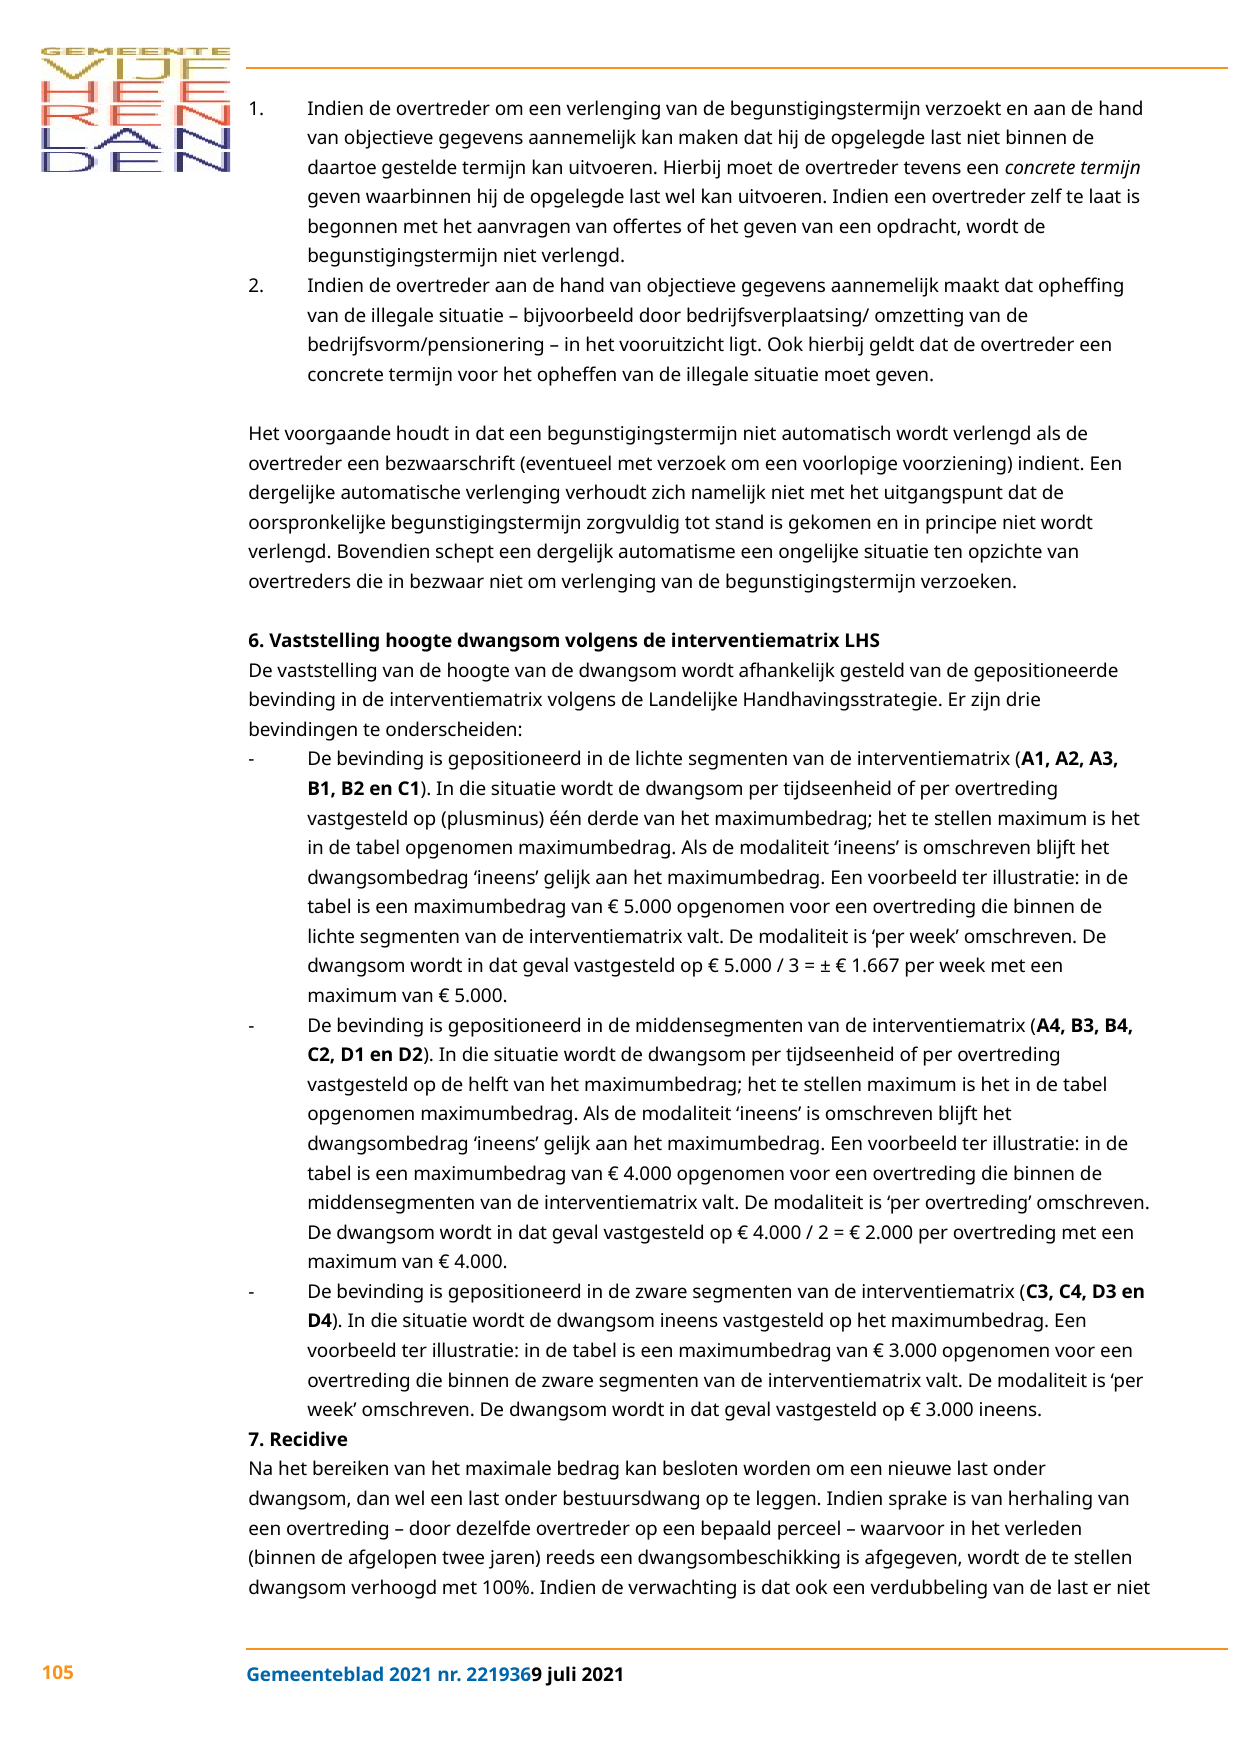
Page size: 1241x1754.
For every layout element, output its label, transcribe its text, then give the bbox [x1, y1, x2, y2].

text 6. Vaststelling hoogte dwangsom volgens de interventiematrix LHS [248, 627, 1152, 653]
text 7. Recidive [248, 1426, 1152, 1452]
list De bevinding is gepositioneerd in de lichte segmenten van de interventiematrix (A1, A2, A3, B1, B2 en C1). In die situatie wordt de dwangsom per tijdseenheid of per overtreding vastgesteld op (plusminus) één derde van het maximumbedrag; het te stellen maximum is het in de tabel opgenomen maximumbedrag. Als de modaliteit ‘ineens’ is omschreven blijft het dwangsombedrag ‘ineens’ gelijk aan het maximumbedrag. Een voorbeeld ter illustratie: in de tabel is een maximumbedrag van € 5.000 opgenomen voor een overtreding die binnen de lichte segmenten van de interventiematrix valt. De modaliteit is ‘per week’ omschreven. De dwangsom wordt in dat geval vastgesteld op € 5.000 / 3 = ± € 1.667 per week met een maximum van € 5.000. [248, 746, 1152, 1008]
text Het voorgaande houdt in dat een begunstigingstermijn niet automatisch wordt verlengd als de overtreder een bezwaarschrift (eventueel met verzoek om een voorlopige voorziening) indient. Een dergelijke automatische verlenging verhoudt zich namelijk niet met het uitgangspunt dat de oorspronkelijke begunstigingstermijn zorgvuldig tot stand is gekomen en in principe niet wordt verlengd. Bovendien schept een dergelijk automatisme een ongelijke situatie ten opzichte van overtreders die in bezwaar niet om verlenging van de begunstigingstermijn verzoeken. [248, 420, 1152, 594]
text De vaststelling van de hoogte van de dwangsom wordt afhankelijk gesteld van de gepositioneerde bevinding in de interventiematrix volgens de Landelijke Handhavingsstrategie. Er zijn drie bevindingen te onderscheiden: [248, 657, 1152, 742]
picture [41, 47, 231, 172]
list Indien de overtreder om een verlenging van de begunstigingstermijn verzoekt en aan de hand van objectieve gegevens aannemelijk kan maken dat hij de opgelegde last niet binnen de daartoe gestelde termijn kan uitvoeren. Hierbij moet de overtreder tevens een concrete termijn geven waarbinnen hij de opgelegde last wel kan uitvoeren. Indien een overtreder zelf te laat is begonnen met het aanvragen van offertes of het geven van een opdracht, wordt de begunstigingstermijn niet verlengd. [248, 95, 1152, 268]
list Indien de overtreder aan de hand van objectieve gegevens aannemelijk maakt dat opheffing van de illegale situatie – bijvoorbeeld door bedrijfsverplaatsing/ omzetting van de bedrijfsvorm/pensionering – in het vooruitzicht ligt. Ook hierbij geldt dat de overtreder een concrete termijn voor het opheffen van de illegale situatie moet geven. [248, 272, 1152, 387]
text Na het bereiken van het maximale bedrag kan besloten worden om een nieuwe last onder dwangsom, dan wel een last onder bestuursdwang op te leggen. Indien sprake is van herhaling van een overtreding – door dezelfde overtreder op een bepaald perceel – waarvoor in het verleden (binnen de afgelopen twee jaren) reeds een dwangsombeschikking is afgegeven, wordt de te stellen dwangsom verhoogd met 100%. Indien de verwachting is dat ook een verdubbeling van de last er niet [248, 1456, 1152, 1600]
list De bevinding is gepositioneerd in de middensegmenten van de interventiematrix (A4, B3, B4, C2, D1 en D2). In die situatie wordt de dwangsom per tijdseenheid of per overtreding vastgesteld op de helft van het maximumbedrag; het te stellen maximum is het in de tabel opgenomen maximumbedrag. Als de modaliteit ‘ineens’ is omschreven blijft het dwangsombedrag ‘ineens’ gelijk aan het maximumbedrag. Een voorbeeld ter illustratie: in de tabel is een maximumbedrag van € 4.000 opgenomen voor een overtreding die binnen de middensegmenten van de interventiematrix valt. De modaliteit is ‘per overtreding’ omschreven. De dwangsom wordt in dat geval vastgesteld op € 4.000 / 2 = € 2.000 per overtreding met een maximum van € 4.000. [248, 1012, 1152, 1274]
list De bevinding is gepositioneerd in de zware segmenten van de interventiematrix (C3, C4, D3 en D4). In die situatie wordt de dwangsom ineens vastgesteld op het maximumbedrag. Een voorbeeld ter illustratie: in de tabel is een maximumbedrag van € 3.000 opgenomen voor een overtreding die binnen de zware segmenten van de interventiematrix valt. De modaliteit is ‘per week’ omschreven. De dwangsom wordt in dat geval vastgesteld op € 3.000 ineens. [248, 1278, 1152, 1422]
